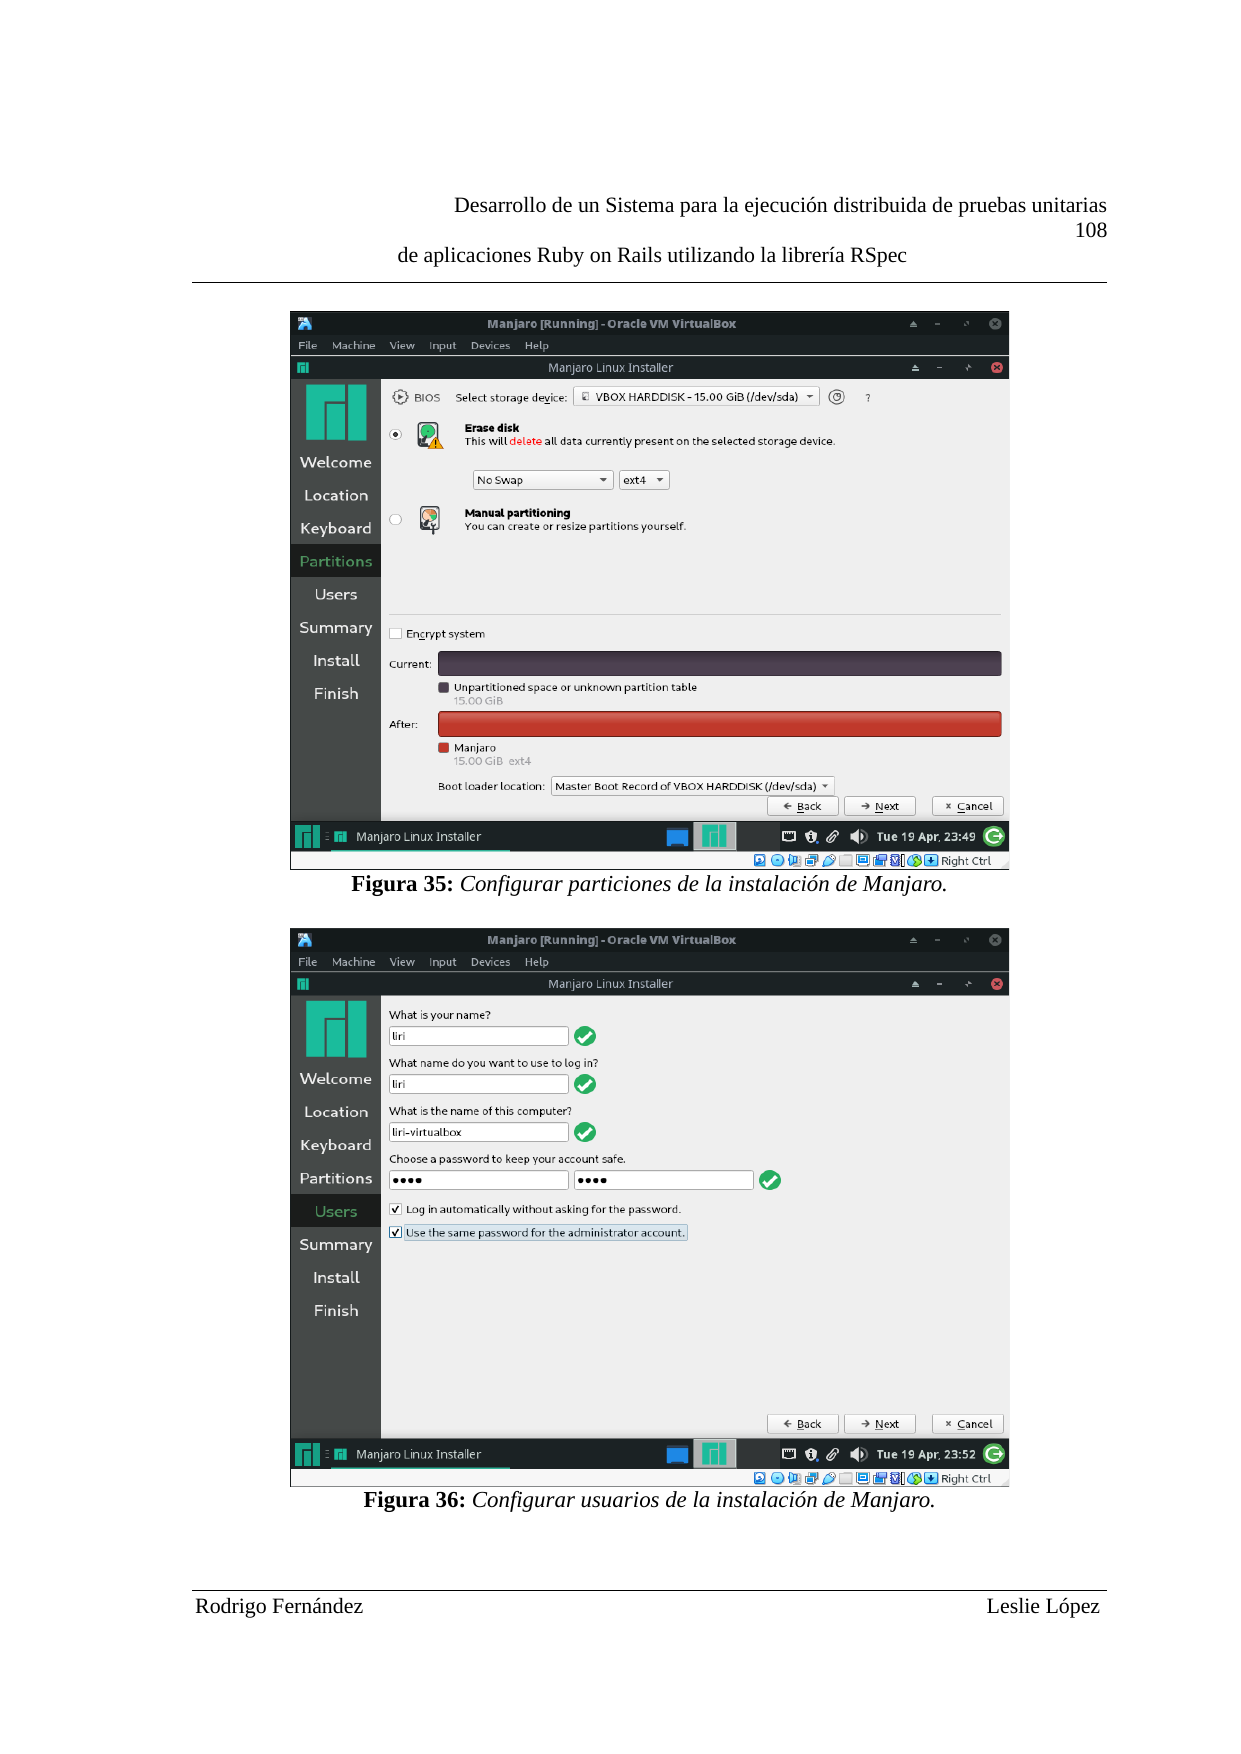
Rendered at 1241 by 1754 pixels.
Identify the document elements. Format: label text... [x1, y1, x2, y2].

text Figura 35: Configurar particiones de la instalación de Manjaro. [290, 870, 1009, 896]
picture [290, 928, 1010, 1487]
picture [290, 311, 1010, 870]
text Figura 36: Configurar usuarios de la instalación de Manjaro. [290, 1487, 1009, 1513]
